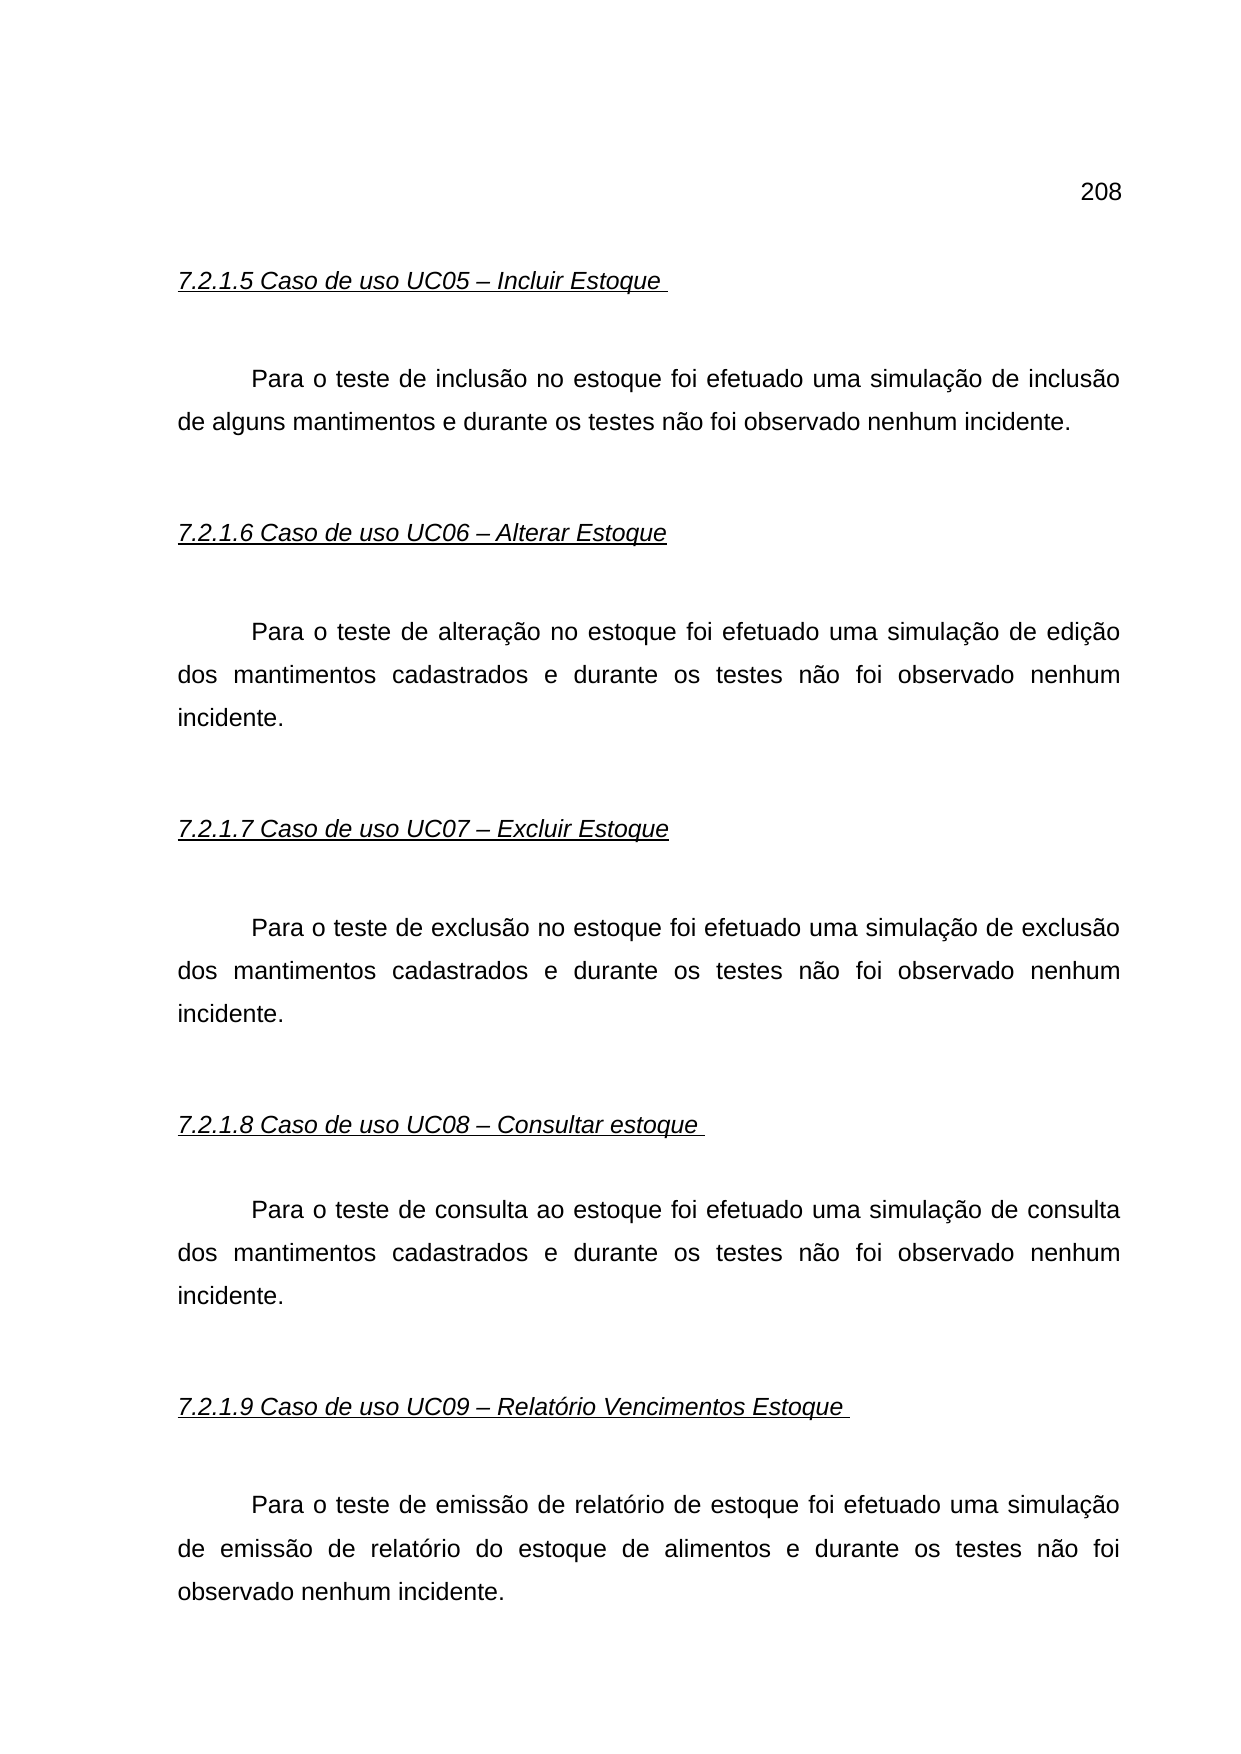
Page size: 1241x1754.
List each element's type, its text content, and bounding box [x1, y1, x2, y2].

text Para o teste de emissão de relatório de estoque foi efetuado uma simulação de emissão de relatório do estoque de alimentos e durante os testes não foi observado nenhum incidente. [177, 1491, 1122, 1606]
text Para o teste de inclusão no estoque foi efetuado uma simulação de inclusão de alguns mantimentos e durante os testes não foi observado nenhum incidente. [177, 364, 1122, 436]
subtitle 7.2.1.5 Caso de uso UC05 – Incluir Estoque [177, 266, 1122, 294]
subtitle 7.2.1.7 Caso de uso UC07 – Excluir Estoque [177, 814, 1122, 843]
text Para o teste de alteração no estoque foi efetuado uma simulação de edição dos mantimentos cadastrados e durante os testes não foi observado nenhum incidente. [177, 617, 1122, 732]
subtitle 7.2.1.6 Caso de uso UC06 – Alterar Estoque [177, 518, 1122, 547]
text Para o teste de exclusão no estoque foi efetuado uma simulação de exclusão dos mantimentos cadastrados e durante os testes não foi observado nenhum incidente. [177, 913, 1122, 1028]
subtitle 7.2.1.9 Caso de uso UC09 – Relatório Vencimentos Estoque [177, 1392, 1122, 1421]
text Para o teste de consulta ao estoque foi efetuado uma simulação de consulta dos mantimentos cadastrados e durante os testes não foi observado nenhum incidente. [177, 1194, 1122, 1309]
subtitle 7.2.1.8 Caso de uso UC08 – Consultar estoque [177, 1110, 1122, 1139]
